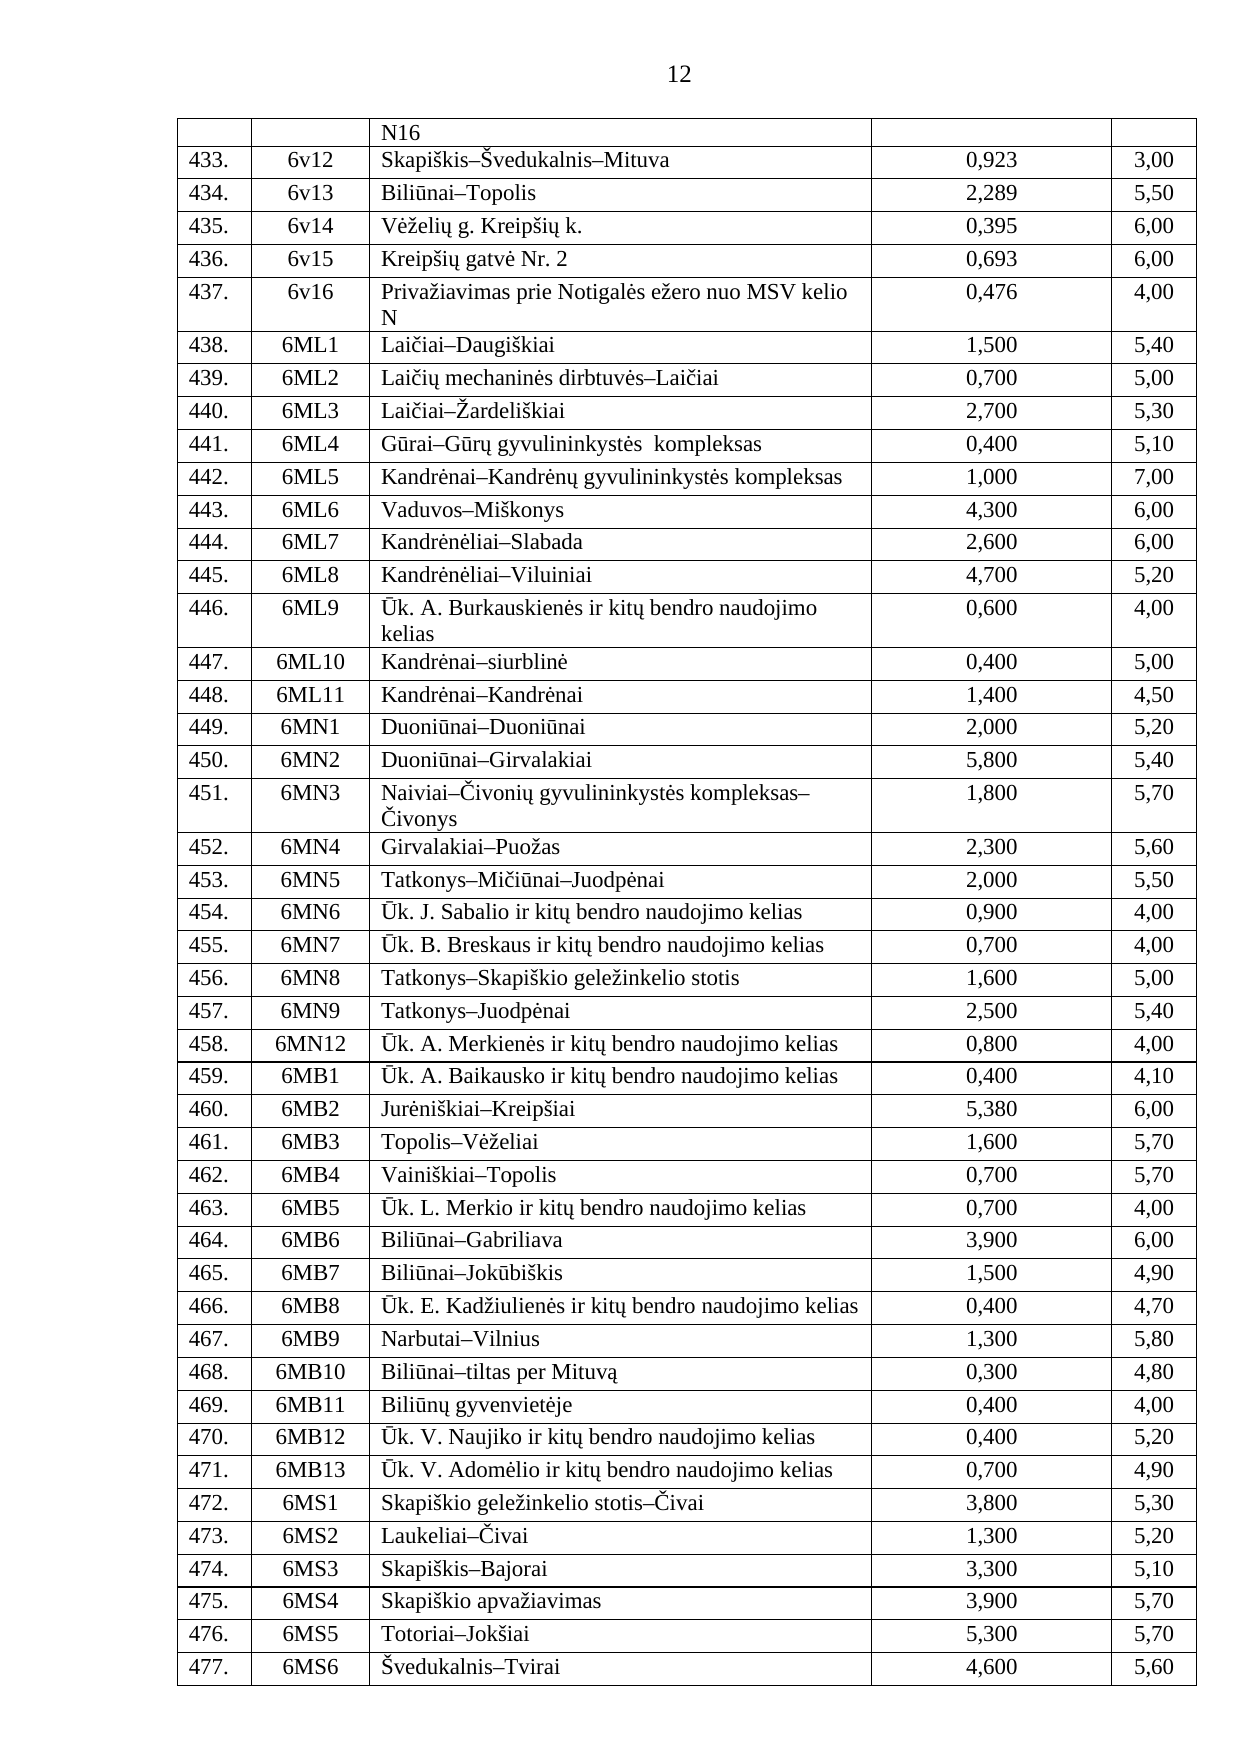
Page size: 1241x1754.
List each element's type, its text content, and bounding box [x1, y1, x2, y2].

table_cell 6MN4 [252, 833, 369, 864]
table_cell 5,20 [1112, 561, 1196, 593]
table_cell 439. [178, 364, 251, 396]
table_cell 0,923 [872, 147, 1111, 178]
table_cell 0,800 [872, 1030, 1111, 1061]
table_cell [872, 119, 1111, 146]
table_cell [1112, 119, 1196, 146]
table_cell Naiviai–Čivonių gyvulininkystės kompleksas–Čivonys [370, 779, 871, 832]
table_cell Ūk. J. Sabalio ir kitų bendro naudojimo kelias [370, 899, 871, 930]
table_cell 6v14 [252, 212, 369, 244]
table_cell 6MS4 [252, 1588, 369, 1619]
table_cell 6MB6 [252, 1227, 369, 1258]
table_cell 5,20 [1112, 1424, 1196, 1455]
table_cell 5,800 [872, 746, 1111, 778]
table_cell 0,700 [872, 364, 1111, 396]
table_cell 4,700 [872, 561, 1111, 593]
table_cell 0,400 [872, 430, 1111, 462]
table_cell 435. [178, 212, 251, 244]
table_cell Kandrėnai–siurblinė [370, 648, 871, 679]
table_cell 2,000 [872, 714, 1111, 745]
table_cell Topolis–Vėželiai [370, 1128, 871, 1160]
table_cell 477. [178, 1653, 251, 1685]
table_cell 6ML10 [252, 648, 369, 679]
table_cell 6MN5 [252, 866, 369, 897]
table_cell 0,400 [872, 1424, 1111, 1455]
table_cell 6MN2 [252, 746, 369, 778]
table_cell 447. [178, 648, 251, 679]
table_cell 460. [178, 1095, 251, 1127]
table_cell 434. [178, 179, 251, 211]
table_cell 6MN1 [252, 714, 369, 745]
table_cell 6v16 [252, 278, 369, 331]
table_cell 6MB11 [252, 1391, 369, 1422]
table_cell N16 [370, 119, 871, 146]
table_cell Tatkonys–Juodpėnai [370, 997, 871, 1029]
table_cell Ūk. A. Merkienės ir kitų bendro naudojimo kelias [370, 1030, 871, 1061]
table_cell 433. [178, 147, 251, 178]
table_cell 6MB13 [252, 1456, 369, 1488]
table_cell 6v15 [252, 245, 369, 277]
table_cell 6MN8 [252, 964, 369, 996]
table_cell 5,70 [1112, 1128, 1196, 1160]
table_cell 476. [178, 1620, 251, 1652]
table_cell 2,300 [872, 833, 1111, 864]
table_cell Totoriai–Jokšiai [370, 1620, 871, 1652]
table_cell 6MS5 [252, 1620, 369, 1652]
table_cell 6ML2 [252, 364, 369, 396]
table_cell 0,400 [872, 648, 1111, 679]
table_cell Kandrėnai–Kandrėnai [370, 681, 871, 712]
table_cell 4,300 [872, 496, 1111, 527]
table_cell 0,700 [872, 931, 1111, 963]
table_cell 5,10 [1112, 430, 1196, 462]
table_cell Ūk. A. Baikausko ir kitų bendro naudojimo kelias [370, 1063, 871, 1094]
table_cell 441. [178, 430, 251, 462]
table_cell 5,70 [1112, 779, 1196, 832]
table_cell 438. [178, 332, 251, 363]
table_cell 6ML9 [252, 594, 369, 647]
table_cell 5,60 [1112, 1653, 1196, 1685]
table_cell 5,20 [1112, 714, 1196, 745]
table_cell 6MB2 [252, 1095, 369, 1127]
table_cell Ūk. E. Kadžiulienės ir kitų bendro naudojimo kelias [370, 1292, 871, 1324]
table_cell 458. [178, 1030, 251, 1061]
table_cell 6MB5 [252, 1194, 369, 1226]
table_cell 0,700 [872, 1161, 1111, 1193]
table_cell 4,00 [1112, 1194, 1196, 1226]
table_cell Kandrėnai–Kandrėnų gyvulininkystės kompleksas [370, 463, 871, 494]
table_cell 456. [178, 964, 251, 996]
table_cell Girvalakiai–Puožas [370, 833, 871, 864]
table_cell 5,70 [1112, 1161, 1196, 1193]
table_cell 3,900 [872, 1227, 1111, 1258]
table_cell 6ML5 [252, 463, 369, 494]
table_cell 471. [178, 1456, 251, 1488]
table_cell Ūk. L. Merkio ir kitų bendro naudojimo kelias [370, 1194, 871, 1226]
table_cell 4,00 [1112, 594, 1196, 647]
table_cell 454. [178, 899, 251, 930]
table_cell 6MB8 [252, 1292, 369, 1324]
table_cell 442. [178, 463, 251, 494]
table_cell 4,600 [872, 1653, 1111, 1685]
table_cell Biliūnų gyvenvietėje [370, 1391, 871, 1422]
table_cell 462. [178, 1161, 251, 1193]
table_cell 461. [178, 1128, 251, 1160]
table_cell 2,000 [872, 866, 1111, 897]
table_cell 6MB7 [252, 1259, 369, 1291]
table_cell 6MS2 [252, 1522, 369, 1554]
table_cell 4,80 [1112, 1358, 1196, 1389]
table_cell Vėželių g. Kreipšių k. [370, 212, 871, 244]
table_cell 6MN6 [252, 899, 369, 930]
table_cell Kandrėnėliai–Viluiniai [370, 561, 871, 593]
table_cell 6,00 [1112, 1227, 1196, 1258]
table_cell 473. [178, 1522, 251, 1554]
table_cell [252, 119, 369, 146]
table_cell 475. [178, 1588, 251, 1619]
table_cell 6MN3 [252, 779, 369, 832]
table_cell Tatkonys–Skapiškio geležinkelio stotis [370, 964, 871, 996]
table_cell 444. [178, 529, 251, 560]
table_cell 6MB9 [252, 1325, 369, 1357]
table_cell 4,70 [1112, 1292, 1196, 1324]
table_cell 459. [178, 1063, 251, 1094]
table_cell Ūk. B. Breskaus ir kitų bendro naudojimo kelias [370, 931, 871, 963]
table_cell 463. [178, 1194, 251, 1226]
table_cell Duoniūnai–Girvalakiai [370, 746, 871, 778]
table_cell 474. [178, 1555, 251, 1586]
table_cell 6,00 [1112, 245, 1196, 277]
table_cell 6MB3 [252, 1128, 369, 1160]
table_cell 0,693 [872, 245, 1111, 277]
table_cell 0,700 [872, 1194, 1111, 1226]
table_cell 3,00 [1112, 147, 1196, 178]
table_cell 5,20 [1112, 1522, 1196, 1554]
table_cell 0,600 [872, 594, 1111, 647]
table_cell 5,380 [872, 1095, 1111, 1127]
table_cell 6ML4 [252, 430, 369, 462]
table_cell Tatkonys–Mičiūnai–Juodpėnai [370, 866, 871, 897]
table_cell 4,00 [1112, 1391, 1196, 1422]
table_cell 467. [178, 1325, 251, 1357]
table_cell 5,50 [1112, 866, 1196, 897]
table_cell Ūk. V. Adomėlio ir kitų bendro naudojimo kelias [370, 1456, 871, 1488]
table_cell 469. [178, 1391, 251, 1422]
table_cell 1,300 [872, 1522, 1111, 1554]
table_cell Biliūnai–tiltas per Mituvą [370, 1358, 871, 1389]
table_cell 7,00 [1112, 463, 1196, 494]
table_cell 0,400 [872, 1391, 1111, 1422]
table_cell 4,90 [1112, 1456, 1196, 1488]
table_cell 5,70 [1112, 1620, 1196, 1652]
table_cell Kandrėnėliai–Slabada [370, 529, 871, 560]
table_cell 6,00 [1112, 1095, 1196, 1127]
table_cell 5,50 [1112, 179, 1196, 211]
table_cell 1,500 [872, 332, 1111, 363]
table_cell 437. [178, 278, 251, 331]
table_cell 436. [178, 245, 251, 277]
table_cell 5,70 [1112, 1588, 1196, 1619]
table_cell Vaduvos–Miškonys [370, 496, 871, 527]
table_cell Švedukalnis–Tvirai [370, 1653, 871, 1685]
table_cell 0,700 [872, 1456, 1111, 1488]
table_cell 6MS1 [252, 1489, 369, 1521]
table_cell 450. [178, 746, 251, 778]
table_cell Laičiai–Daugiškiai [370, 332, 871, 363]
table_cell Jurėniškiai–Kreipšiai [370, 1095, 871, 1127]
table_cell 465. [178, 1259, 251, 1291]
table_cell 457. [178, 997, 251, 1029]
table_cell 446. [178, 594, 251, 647]
table_cell 0,395 [872, 212, 1111, 244]
table_cell [178, 119, 251, 146]
table_cell 464. [178, 1227, 251, 1258]
table_cell 5,10 [1112, 1555, 1196, 1586]
table_cell Biliūnai–Gabriliava [370, 1227, 871, 1258]
table_cell 4,00 [1112, 1030, 1196, 1061]
table_cell 2,700 [872, 397, 1111, 429]
table_cell 6ML3 [252, 397, 369, 429]
table_cell 6MB1 [252, 1063, 369, 1094]
table_cell 5,40 [1112, 332, 1196, 363]
table_cell 449. [178, 714, 251, 745]
table_cell 5,00 [1112, 648, 1196, 679]
table_cell 470. [178, 1424, 251, 1455]
table_cell 6,00 [1112, 212, 1196, 244]
table_cell 3,800 [872, 1489, 1111, 1521]
table_cell 5,300 [872, 1620, 1111, 1652]
table_cell 4,00 [1112, 899, 1196, 930]
table_cell 0,300 [872, 1358, 1111, 1389]
table_cell 1,300 [872, 1325, 1111, 1357]
table_cell 6ML6 [252, 496, 369, 527]
table_cell Skapiškio geležinkelio stotis–Čivai [370, 1489, 871, 1521]
table_cell Gūrai–Gūrų gyvulininkystės kompleksas [370, 430, 871, 462]
table_cell 6MN12 [252, 1030, 369, 1061]
table_cell 6MN9 [252, 997, 369, 1029]
table_cell 4,50 [1112, 681, 1196, 712]
table_cell 468. [178, 1358, 251, 1389]
table_cell 6ML1 [252, 332, 369, 363]
table_cell 4,90 [1112, 1259, 1196, 1291]
table_cell 6v12 [252, 147, 369, 178]
table_cell 453. [178, 866, 251, 897]
table_cell 5,00 [1112, 964, 1196, 996]
table_cell 5,40 [1112, 746, 1196, 778]
table_cell 0,400 [872, 1063, 1111, 1094]
table_cell 0,400 [872, 1292, 1111, 1324]
table_cell 6MS3 [252, 1555, 369, 1586]
table_cell 6MB12 [252, 1424, 369, 1455]
table_cell 4,00 [1112, 931, 1196, 963]
table_cell 5,60 [1112, 833, 1196, 864]
table_cell 6,00 [1112, 529, 1196, 560]
table_cell 443. [178, 496, 251, 527]
table_cell Laičiai–Žardeliškiai [370, 397, 871, 429]
table_cell Skapiškis–Švedukalnis–Mituva [370, 147, 871, 178]
table_cell 3,300 [872, 1555, 1111, 1586]
table_cell 4,10 [1112, 1063, 1196, 1094]
table_cell 5,30 [1112, 1489, 1196, 1521]
table_cell 0,476 [872, 278, 1111, 331]
table_cell 1,400 [872, 681, 1111, 712]
table_cell 452. [178, 833, 251, 864]
table_cell 6MB10 [252, 1358, 369, 1389]
table_cell 1,800 [872, 779, 1111, 832]
table_cell Biliūnai–Jokūbiškis [370, 1259, 871, 1291]
table_cell 1,500 [872, 1259, 1111, 1291]
table_cell 5,30 [1112, 397, 1196, 429]
table_cell 6MB4 [252, 1161, 369, 1193]
table_cell 5,00 [1112, 364, 1196, 396]
table_cell 1,000 [872, 463, 1111, 494]
table_cell Biliūnai–Topolis [370, 179, 871, 211]
table_cell 6MN7 [252, 931, 369, 963]
table_cell Vainiškiai–Topolis [370, 1161, 871, 1193]
table_cell 1,600 [872, 1128, 1111, 1160]
table_cell Duoniūnai–Duoniūnai [370, 714, 871, 745]
table_cell 455. [178, 931, 251, 963]
table_cell 466. [178, 1292, 251, 1324]
table_cell 3,900 [872, 1588, 1111, 1619]
table_cell 5,80 [1112, 1325, 1196, 1357]
table_cell 451. [178, 779, 251, 832]
table_cell Ūk. V. Naujiko ir kitų bendro naudojimo kelias [370, 1424, 871, 1455]
table_cell 448. [178, 681, 251, 712]
table_cell 440. [178, 397, 251, 429]
table_cell 2,500 [872, 997, 1111, 1029]
table_cell Privažiavimas prie Notigalės ežero nuo MSV kelio N [370, 278, 871, 331]
table_cell 6ML11 [252, 681, 369, 712]
table_cell Laukeliai–Čivai [370, 1522, 871, 1554]
table_cell 6ML7 [252, 529, 369, 560]
table_cell 2,600 [872, 529, 1111, 560]
table_cell 6,00 [1112, 496, 1196, 527]
table_cell 445. [178, 561, 251, 593]
table_cell 6v13 [252, 179, 369, 211]
table_cell 1,600 [872, 964, 1111, 996]
table_cell Ūk. A. Burkauskienės ir kitų bendro naudojimo kelias [370, 594, 871, 647]
table_cell 0,900 [872, 899, 1111, 930]
table_cell 472. [178, 1489, 251, 1521]
table_cell Kreipšių gatvė Nr. 2 [370, 245, 871, 277]
table_cell Skapiškio apvažiavimas [370, 1588, 871, 1619]
table_cell 6MS6 [252, 1653, 369, 1685]
table_cell Narbutai–Vilnius [370, 1325, 871, 1357]
table_cell Skapiškis–Bajorai [370, 1555, 871, 1586]
table_cell 5,40 [1112, 997, 1196, 1029]
table_cell 2,289 [872, 179, 1111, 211]
table_cell Laičių mechaninės dirbtuvės–Laičiai [370, 364, 871, 396]
table_cell 6ML8 [252, 561, 369, 593]
table_cell 4,00 [1112, 278, 1196, 331]
